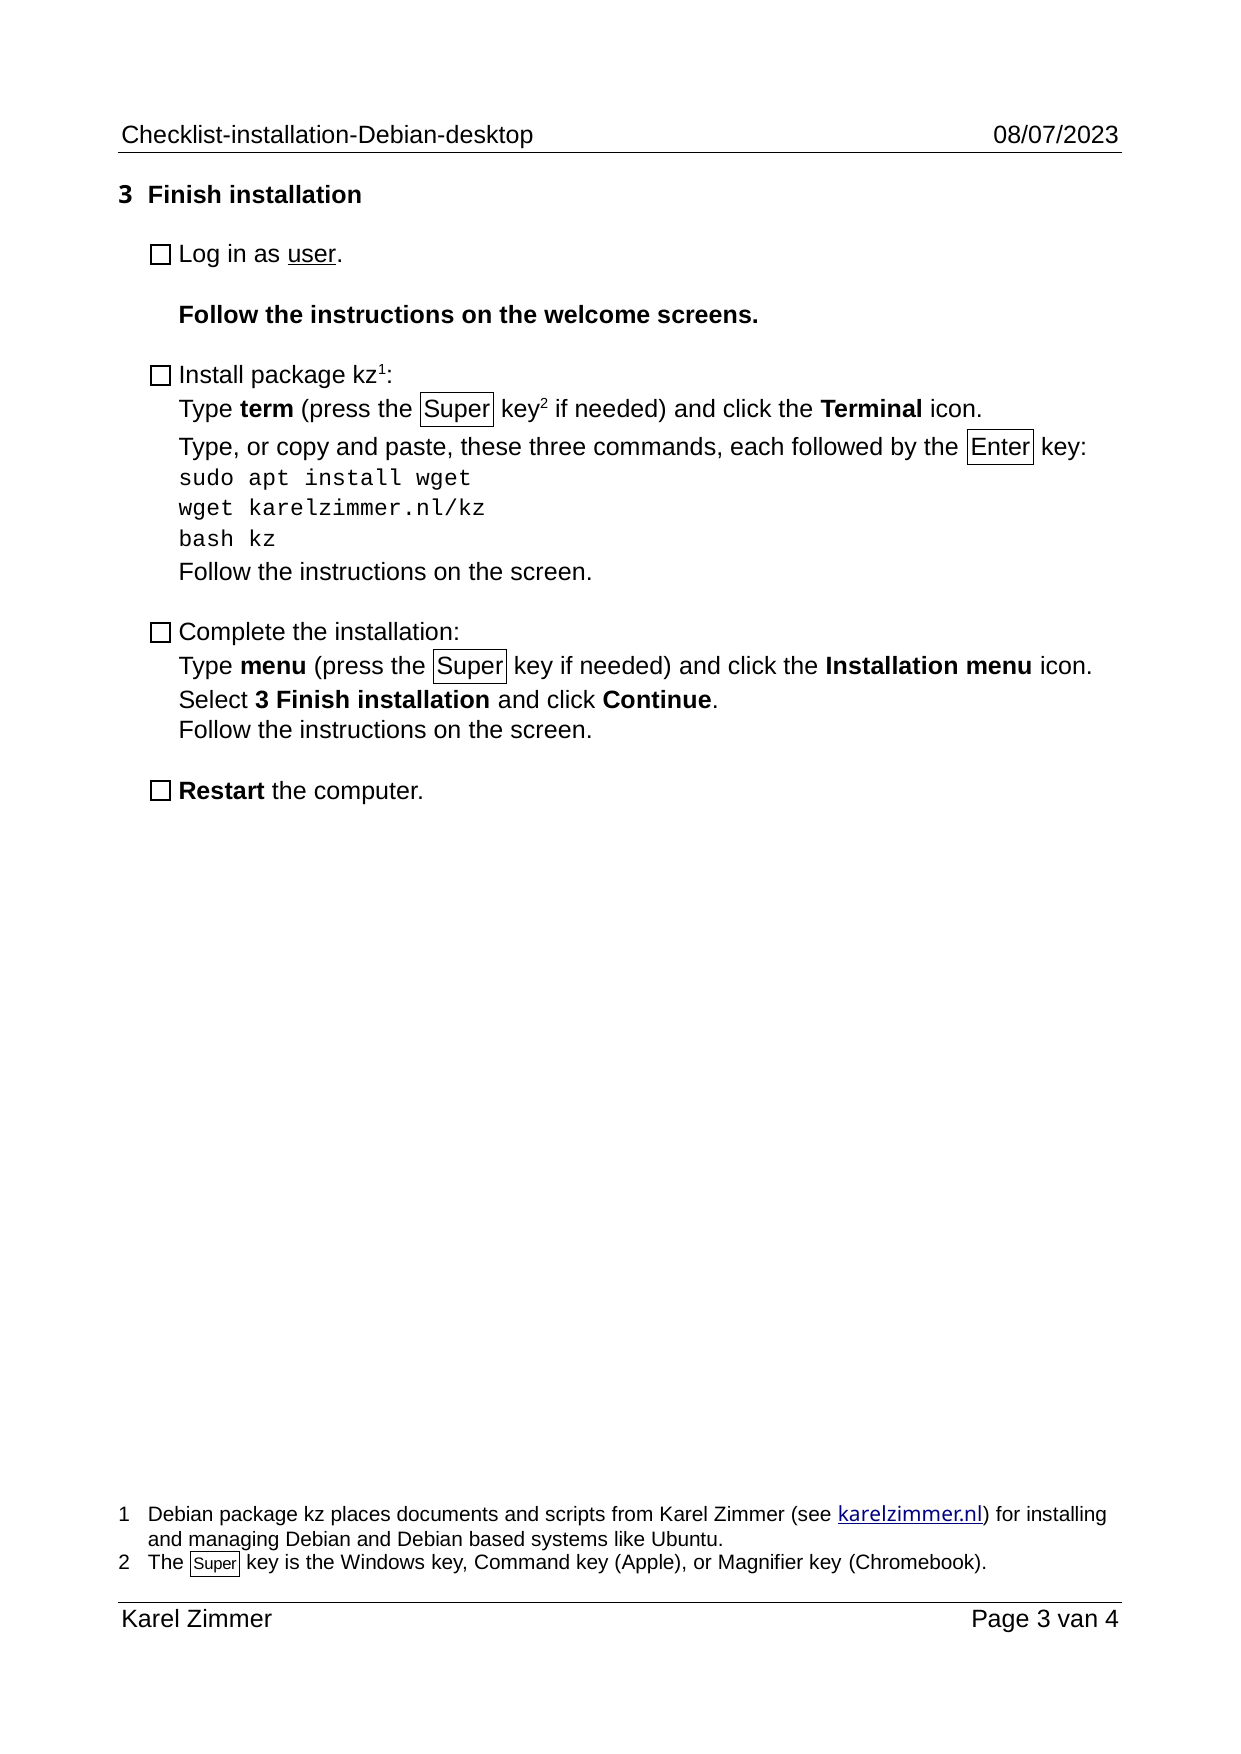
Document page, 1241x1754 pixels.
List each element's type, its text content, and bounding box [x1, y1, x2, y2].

table_cell [142, 587, 177, 617]
table_cell [118, 715, 142, 745]
table_cell [118, 391, 142, 428]
table_header [142, 239, 177, 269]
table_cell [118, 269, 142, 300]
table_cell wget karelzimmer.nl/kz [177, 496, 1122, 526]
table_cell [118, 360, 142, 391]
table_cell [118, 526, 142, 556]
table_cell [142, 617, 177, 647]
table_cell [142, 745, 177, 776]
table_cell Type menu (press the Super key if needed) and click the Installation menu icon. [177, 647, 1122, 685]
table_cell Complete the installation: [177, 617, 1122, 647]
table_cell bash kz [177, 526, 1122, 556]
table_cell Select 3 Finish installation and click Continue. [177, 685, 1122, 715]
list Finish installation [118, 177, 1122, 211]
table_cell [118, 685, 142, 715]
table_cell Type term (press the Super key if needed) and click the Terminal icon. [177, 391, 1122, 428]
table_cell [142, 647, 177, 685]
table_cell [142, 715, 177, 745]
table_cell Follow the instructions on the screen. [177, 556, 1122, 587]
table_cell [142, 330, 177, 360]
table_header Log in as USER. [177, 239, 1122, 269]
table_cell [142, 465, 177, 496]
table_cell [177, 269, 1122, 300]
table_cell [118, 647, 142, 685]
table_cell [142, 391, 177, 428]
table_cell [118, 556, 142, 587]
table_cell [142, 776, 177, 806]
table_cell [118, 496, 142, 526]
table_cell Type, or copy and paste, these three commands, each followed by the Enter key: [177, 428, 1122, 465]
table_cell [118, 465, 142, 496]
table_cell [118, 745, 142, 776]
table_cell Follow the instructions on the screen. [177, 715, 1122, 745]
table_cell [177, 587, 1122, 617]
table_cell [142, 556, 177, 587]
table_cell [118, 300, 142, 330]
table_cell [142, 526, 177, 556]
table_cell [142, 360, 177, 391]
table_cell [177, 330, 1122, 360]
table_cell [142, 428, 177, 465]
table_cell [142, 685, 177, 715]
table_cell [177, 745, 1122, 776]
table_cell [118, 776, 142, 806]
table_cell Restart the computer. [177, 776, 1122, 806]
table_cell [142, 269, 177, 300]
table_cell [118, 617, 142, 647]
table_header [118, 239, 142, 269]
table_cell sudo apt install wget [177, 465, 1122, 496]
table_cell [142, 496, 177, 526]
table_cell [118, 330, 142, 360]
table_cell [118, 428, 142, 465]
table_cell [142, 300, 177, 330]
table_cell [118, 587, 142, 617]
table_cell Install package kz: [177, 360, 1122, 391]
table_cell Follow the instructions on the welcome screens. [177, 300, 1122, 330]
